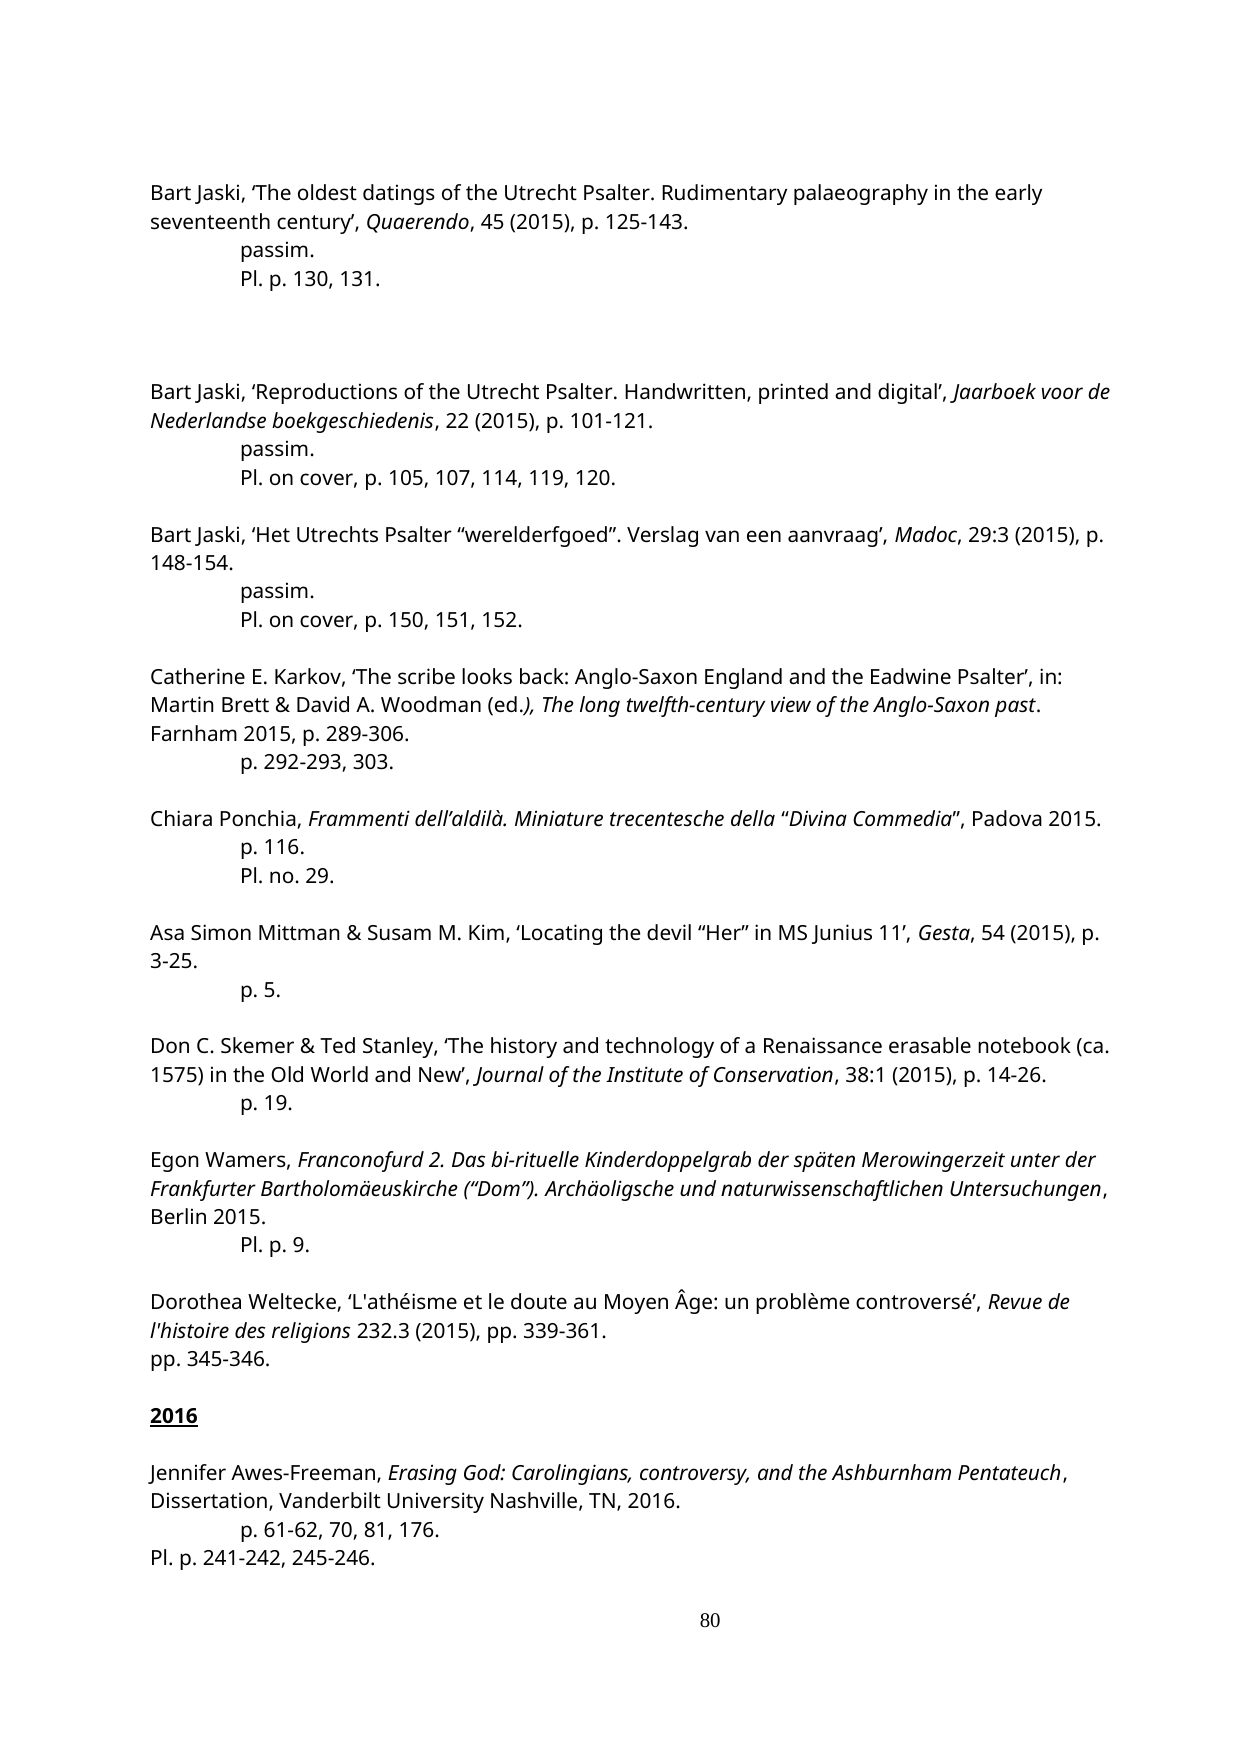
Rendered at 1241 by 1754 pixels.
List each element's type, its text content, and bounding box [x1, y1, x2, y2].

text p. 61-62, 70, 81, 176. Pl. p. 241-242, 245-246. [150, 1515, 1122, 1572]
text p. 292-293, 303. [150, 747, 1122, 776]
text Bart Jaski, ‘The oldest datings of the Utrecht Psalter. Rudimentary palaeography in the early seventeenth century’, Quaerendo, 45 (2015), p. 125-143. [150, 178, 1122, 235]
text Pl. on cover, p. 150, 151, 152. [150, 605, 1122, 633]
text Pl. p. 9. [150, 1231, 1122, 1259]
text Don C. Skemer & Ted Stanley, ‘The history and technology of a Renaissance erasable notebook (ca. 1575) in the Old World and New’, Journal of the Institute of Conservation, 38:1 (2015), p. 14-26. [150, 1032, 1122, 1088]
text Bart Jaski, ‘Het Utrechts Psalter “werelderfgoed”. Verslag van een aanvraag’, Madoc, 29:3 (2015), p. 148-154. [150, 520, 1122, 577]
text Pl. on cover, p. 105, 107, 114, 119, 120. [150, 463, 1122, 491]
text Pl. no. 29. [150, 861, 1122, 889]
text Chiara Ponchia, Frammenti dell’aldilà. Miniature trecentesche della “Divina Commedia”, Padova 2015. [150, 804, 1122, 832]
text p. 116. [150, 832, 1122, 861]
text 2016 [150, 1401, 1122, 1430]
text passim. [150, 434, 1122, 463]
text Bart Jaski, ‘Reproductions of the Utrecht Psalter. Handwritten, printed and digital’, Jaarboek voor de Nederlandse boekgeschiedenis, 22 (2015), p. 101-121. [150, 377, 1122, 434]
text p. 5. [150, 975, 1122, 1003]
text Pl. p. 130, 131. [150, 264, 1122, 292]
text Egon Wamers, Franconofurd 2. Das bi-rituelle Kinderdoppelgrab der späten Merowingerzeit unter der Frankfurter Bartholomäeuskirche (“Dom”). Archäoligsche und naturwissenschaftlichen Untersuchungen, Berlin 2015. [150, 1145, 1122, 1231]
text Jennifer Awes-Freeman, Erasing God: Carolingians, controversy, and the Ashburnham Pentateuch, Dissertation, Vanderbilt University Nashville, TN, 2016. [150, 1458, 1122, 1515]
text passim. [150, 235, 1122, 264]
text passim. [150, 577, 1122, 605]
text Asa Simon Mittman & Susam M. Kim, ‘Locating the devil “Her” in MS Junius 11’, Gesta, 54 (2015), p. 3-25. [150, 918, 1122, 975]
text Dorothea Weltecke, ‘L'athéisme et le doute au Moyen Âge: un problème controversé’, Revue de l'histoire des religions 232.3 (2015), pp. 339-361. pp. 345-346. [150, 1287, 1122, 1373]
text p. 19. [150, 1088, 1122, 1117]
text Catherine E. Karkov, ‘The scribe looks back: Anglo-Saxon England and the Eadwine Psalter’, in: Martin Brett & David A. Woodman (ed.), The long twelfth-century view of the Anglo-Saxon past. Farnham 2015, p. 289-306. [150, 662, 1122, 747]
